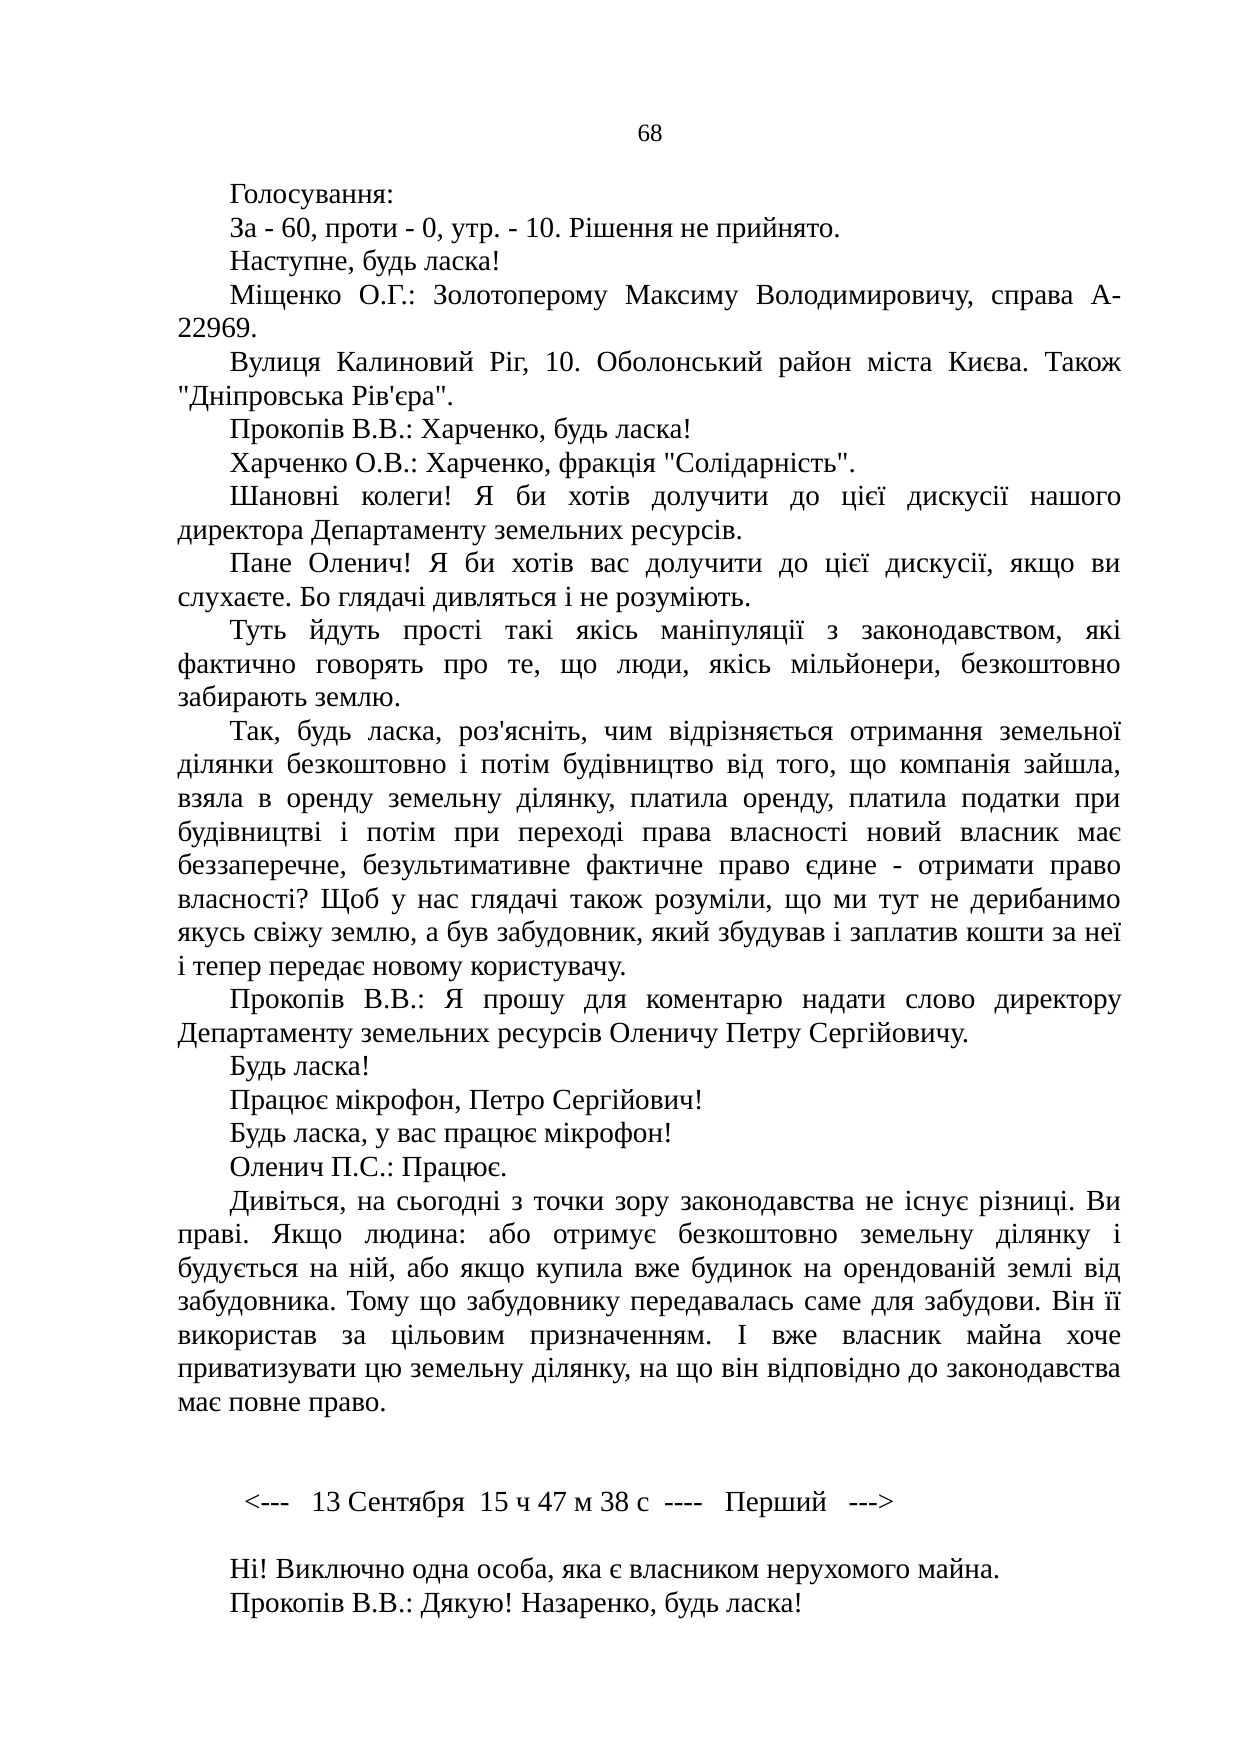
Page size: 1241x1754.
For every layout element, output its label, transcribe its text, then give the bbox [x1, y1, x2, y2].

text Оленич П.С.: Працює. [177, 1149, 1122, 1183]
text Прокопів В.В.: Дякую! Назаренко, будь ласка! [177, 1585, 1122, 1619]
text Ні! Виключно одна особа, яка є власником нерухомого майна. [177, 1552, 1122, 1585]
text Туть йдуть прості такі якісь маніпуляції з законодавством, які фактично говорять про те, що люди, якісь мільйонери, безкоштовно забирають землю. [177, 612, 1122, 713]
text Дивіться, на сьогодні з точки зору законодавства не існує різниці. Ви праві. Якщо людина: або отримує безкоштовно земельну ділянку і будується на ній, або якщо купила вже будинок на орендованій землі від забудовника. Тому що забудовнику передавалась саме для забудови. Він її використав за цільовим призначенням. І вже власник майна хоче приватизувати цю земельну ділянку, на що він відповідно до законодавства має повне право. [177, 1183, 1122, 1417]
text <--- 13 Сентября 15 ч 47 м 38 с ---- Перший ---> [177, 1484, 1122, 1518]
text Прокопів В.В.: Харченко, будь ласка! [177, 411, 1122, 445]
text Міщенко О.Г.: Золотоперому Максиму Володимировичу, справа А-22969. [177, 277, 1122, 344]
text Пане Оленич! Я би хотів вас долучити до цієї дискусії, якщо ви слухаєте. Бо глядачі дивляться і не розуміють. [177, 545, 1122, 612]
text Будь ласка, у вас працює мікрофон! [177, 1116, 1122, 1149]
text Вулиця Калиновий Ріг, 10. Оболонський район міста Києва. Також "Дніпровська Рів'єра". [177, 344, 1122, 411]
text Прокопів В.В.: Я прошу для коментарю надати слово директору Департаменту земельних ресурсів Оленичу Петру Сергійовичу. [177, 981, 1122, 1048]
text Голосування: [177, 176, 1122, 210]
text Наступне, будь ласка! [177, 243, 1122, 277]
text Так, будь ласка, роз'ясніть, чим відрізняється отримання земельної ділянки безкоштовно і потім будівництво від того, що компанія зайшла, взяла в оренду земельну ділянку, платила оренду, платила податки при будівництві і потім при переході права власності новий власник має беззаперечне, безультимативне фактичне право єдине - отримати право власності? Щоб у нас глядачі також розуміли, що ми тут не дерибанимо якусь свіжу землю, а був забудовник, який збудував і заплатив кошти за неї і тепер передає новому користувачу. [177, 713, 1122, 981]
text Будь ласка! [177, 1048, 1122, 1082]
text Харченко О.В.: Харченко, фракція "Солідарність". [177, 445, 1122, 478]
text Працює мікрофон, Петро Сергійович! [177, 1082, 1122, 1116]
text За - 60, проти - 0, утр. - 10. Рішення не прийнято. [177, 210, 1122, 243]
text Шановні колеги! Я би хотів долучити до цієї дискусії нашого директора Департаменту земельних ресурсів. [177, 478, 1122, 545]
